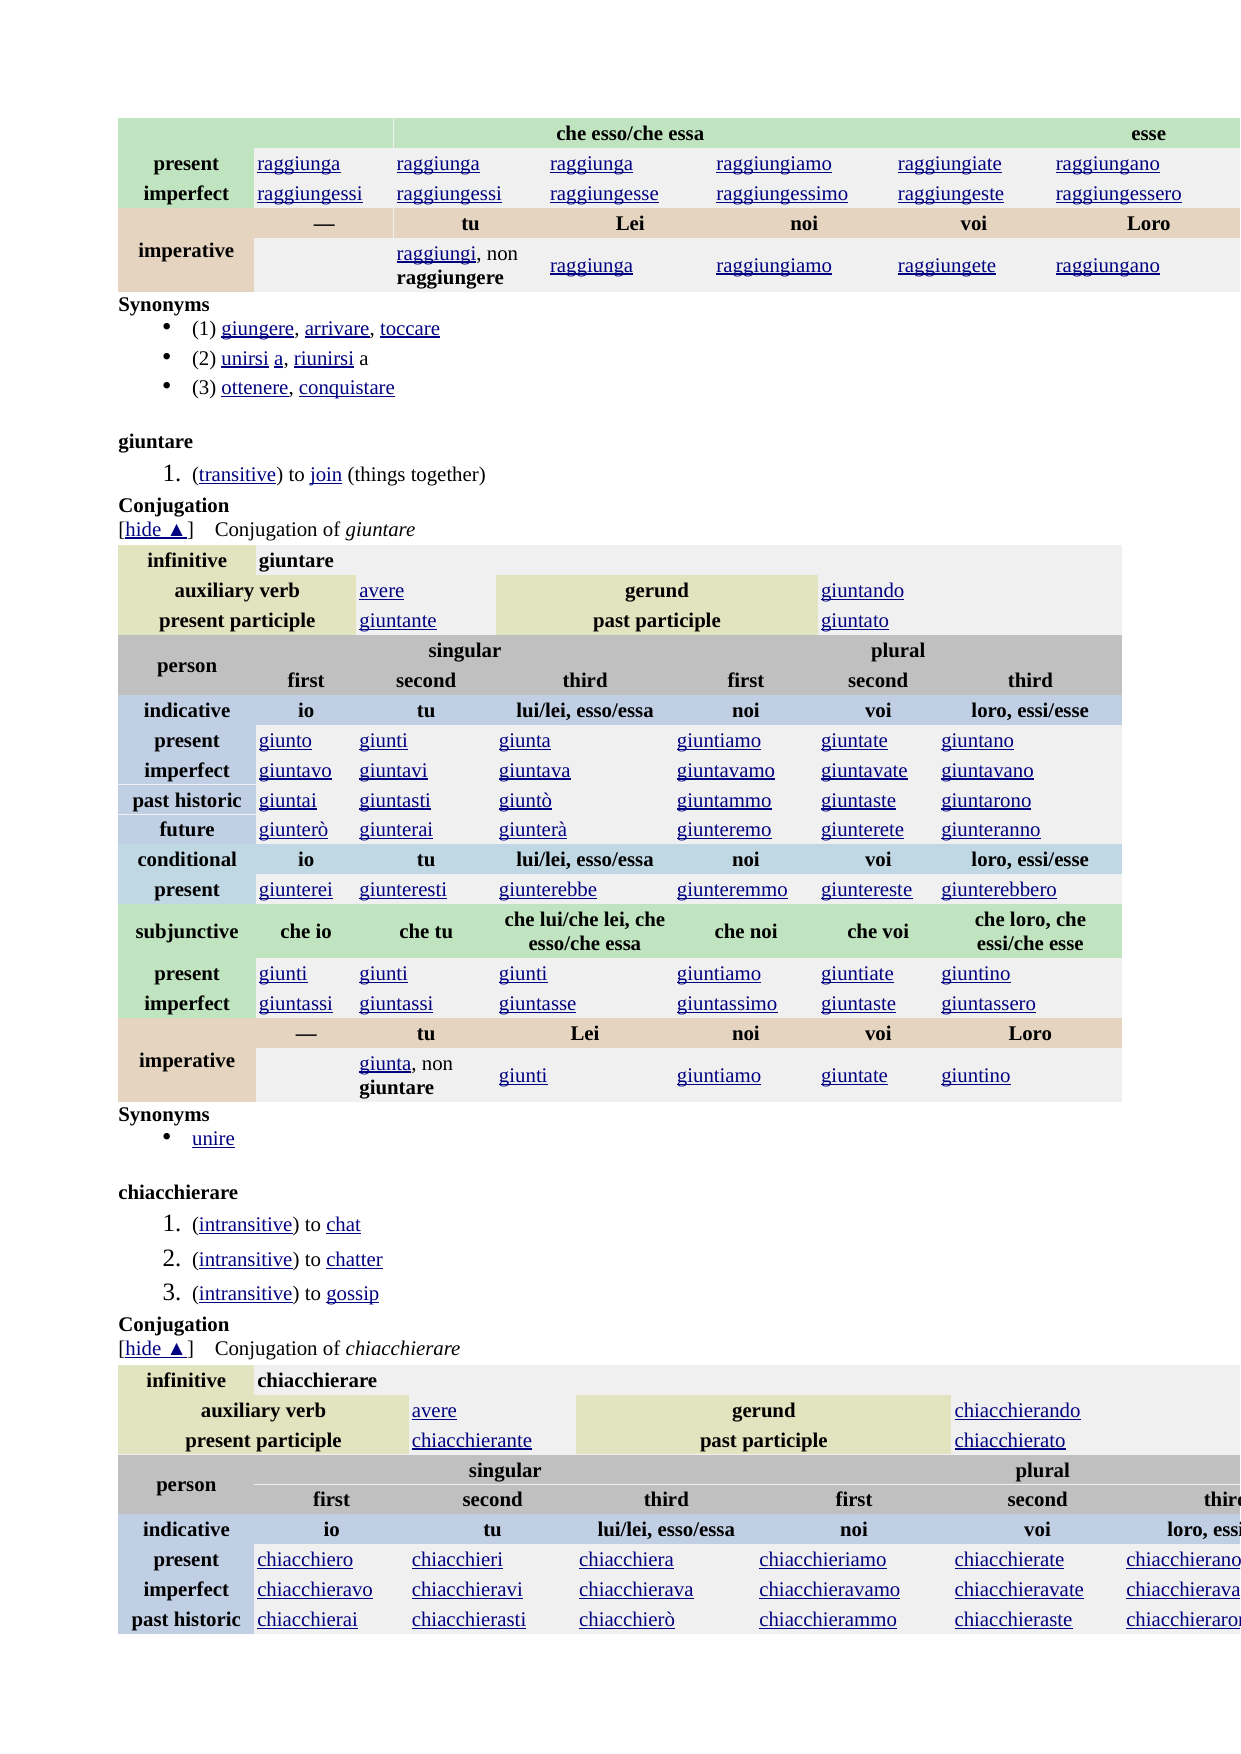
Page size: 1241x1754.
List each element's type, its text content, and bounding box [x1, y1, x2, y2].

table_cell first [256, 665, 356, 695]
table_cell noi [674, 695, 818, 725]
table_cell [254, 118, 393, 148]
table_cell lui/lei, esso/essa [576, 1514, 756, 1544]
table_cell second [951, 1485, 1123, 1514]
table_cell auxiliary verb [118, 575, 356, 605]
table_cell giunto [256, 725, 356, 755]
table_cell third [496, 665, 674, 695]
table_cell chiacchieriamo [756, 1544, 951, 1574]
table_cell che voi [818, 904, 938, 958]
table_cell chiacchieravano [1123, 1574, 1240, 1604]
table_cell chiacchierammo [756, 1604, 951, 1634]
table_cell — [256, 1018, 356, 1048]
table_cell raggiungessimo [713, 178, 895, 208]
table_cell giunterebbe [496, 874, 674, 904]
text giuntare [118, 429, 1122, 453]
table_cell giunteremo [674, 815, 818, 844]
list (3) ottenere, conquistare [162, 375, 1122, 400]
table_cell giunteresti [356, 874, 496, 904]
table_cell giunterete [818, 815, 938, 844]
subtitle Conjugation [118, 492, 1122, 517]
table_cell loro, essi/esse [1123, 1514, 1240, 1544]
table_cell chiacchieravate [951, 1574, 1123, 1604]
table_cell noi [674, 844, 818, 874]
table_cell tu [409, 1514, 576, 1544]
table_cell present [118, 1544, 254, 1574]
table_cell giuntammo [674, 785, 818, 814]
table_cell raggiunga [254, 148, 393, 178]
table_header [356, 545, 496, 575]
table_cell giuntavo [256, 755, 356, 784]
table_cell past participle [576, 1425, 951, 1454]
table_cell second [818, 665, 938, 695]
table_cell giuntai [256, 785, 356, 814]
table_cell giuntino [938, 1048, 1122, 1102]
table_cell indicative [118, 1514, 254, 1544]
table_cell person [118, 1455, 254, 1514]
table_cell lui/lei, esso/essa [496, 844, 674, 874]
list (transitive) to join (things together) [162, 458, 1122, 487]
table_header [951, 1365, 1240, 1395]
table_cell giunti [256, 958, 356, 988]
table_cell person [118, 635, 256, 695]
table_cell past historic [118, 1604, 254, 1634]
table_cell giuntiamo [674, 1048, 818, 1102]
table_cell singular [254, 1455, 756, 1484]
table_cell giuntassi [256, 988, 356, 1018]
table_cell raggiunga [394, 148, 547, 178]
table_cell giuntaste [818, 988, 938, 1018]
table_cell giuntiamo [674, 725, 818, 755]
list (intransitive) to chat [162, 1208, 1122, 1237]
table_cell third [576, 1485, 756, 1514]
table_cell Lei [547, 208, 713, 238]
table_cell tu [356, 1018, 496, 1048]
table_cell imperfect [118, 178, 254, 208]
table_cell first [756, 1485, 951, 1514]
table_cell present [118, 725, 256, 755]
table_cell giuntasse [496, 988, 674, 1018]
table_cell raggiungano [1053, 238, 1240, 292]
table_cell giuntassero [938, 988, 1122, 1018]
table_cell giuntarono [938, 785, 1122, 814]
table_cell che lui/che lei, che esso/che essa [496, 904, 674, 958]
table_cell Loro [1053, 208, 1240, 238]
table_cell raggiunga [547, 238, 713, 292]
table_cell plural [674, 635, 1122, 665]
table_cell giunti [356, 958, 496, 988]
table_header giuntare [256, 545, 356, 575]
table_cell raggiunga [547, 148, 713, 178]
table_cell past historic [118, 785, 256, 814]
table_header infinitive [118, 1365, 254, 1395]
table_cell [394, 118, 547, 148]
table_cell chiacchierava [576, 1574, 756, 1604]
table_cell chiacchierante [409, 1425, 576, 1454]
table_cell chiacchierarono [1123, 1604, 1240, 1634]
table_cell raggiungeste [895, 178, 1053, 208]
list (2) unirsi a, riunirsi a [162, 346, 1122, 370]
text [hide ▲] Conjugation of giuntare [118, 517, 1122, 541]
table_cell noi [756, 1514, 951, 1544]
table_cell giuntiamo [674, 958, 818, 988]
table_cell avere [409, 1395, 576, 1425]
table_header [496, 545, 818, 575]
table_cell raggiungesse [547, 178, 713, 208]
table_cell giuntate [818, 725, 938, 755]
table_cell che noi [674, 904, 818, 958]
table_cell giuntava [496, 755, 674, 784]
table_cell giunterà [496, 815, 674, 844]
table_cell noi [674, 1018, 818, 1048]
table_cell che tu [356, 904, 496, 958]
table_cell giunterei [256, 874, 356, 904]
table_cell io [256, 695, 356, 725]
table_cell tu [394, 208, 547, 238]
table_cell giunti [496, 958, 674, 988]
table_header [818, 545, 1122, 575]
table_header [576, 1365, 951, 1395]
table_cell chiacchierato [951, 1425, 1240, 1454]
table_cell raggiungiamo [713, 148, 895, 178]
table_cell present [118, 874, 256, 904]
table_cell conditional [118, 844, 256, 874]
table_cell chiacchieravo [254, 1574, 409, 1604]
text chiacchierare [118, 1180, 1122, 1204]
table_cell raggiungi, non raggiungere [394, 238, 547, 292]
table_cell voi [951, 1514, 1123, 1544]
table_cell singular [256, 635, 674, 665]
table_cell giuntino [938, 958, 1122, 988]
table_cell giuntaste [818, 785, 938, 814]
table_cell esse [1053, 118, 1240, 148]
table_cell che esso/che essa [547, 118, 713, 148]
table_cell chiacchierando [951, 1395, 1240, 1425]
table_cell [713, 118, 895, 148]
table_cell chiacchiera [576, 1544, 756, 1574]
table_cell chiacchierò [576, 1604, 756, 1634]
table_cell giuntavate [818, 755, 938, 784]
table_cell present participle [118, 1425, 409, 1454]
table_cell giuntando [818, 575, 1122, 605]
table_cell chiacchiero [254, 1544, 409, 1574]
table_cell chiacchieraste [951, 1604, 1123, 1634]
table_cell imperative [118, 1018, 256, 1102]
table_cell plural [756, 1455, 1240, 1484]
table_cell chiacchieravi [409, 1574, 576, 1604]
table_cell loro, essi/esse [938, 844, 1122, 874]
table_cell third [938, 665, 1122, 695]
table_cell voi [818, 844, 938, 874]
table_cell giuntavi [356, 755, 496, 784]
table_cell [256, 1048, 356, 1102]
table_header infinitive [118, 545, 256, 575]
table_cell raggiungiate [895, 148, 1053, 178]
subtitle Synonyms [118, 292, 1122, 316]
table_cell giuntano [938, 725, 1122, 755]
table_cell che io [256, 904, 356, 958]
table_cell giuntasti [356, 785, 496, 814]
table_cell giuntante [356, 605, 496, 635]
table_cell chiacchierai [254, 1604, 409, 1634]
table_cell giunterebbero [938, 874, 1122, 904]
list unire [162, 1126, 1122, 1151]
list (intransitive) to gossip [162, 1277, 1122, 1306]
table_cell imperative [118, 208, 254, 292]
table_cell present [118, 958, 256, 988]
table_cell imperfect [118, 988, 256, 1018]
table_cell voi [818, 695, 938, 725]
table_cell present [118, 148, 254, 178]
table_cell tu [356, 844, 496, 874]
table_cell gerund [576, 1395, 951, 1425]
table_cell imperfect [118, 755, 256, 784]
table_cell giunta, non giuntare [356, 1048, 496, 1102]
table_cell past participle [496, 605, 818, 635]
table_cell giuntavamo [674, 755, 818, 784]
table_cell giuntato [818, 605, 1122, 635]
table_cell giunterai [356, 815, 496, 844]
table_cell chiacchierasti [409, 1604, 576, 1634]
table_cell indicative [118, 695, 256, 725]
table_cell chiacchierate [951, 1544, 1123, 1574]
table_cell giunta [496, 725, 674, 755]
table_cell lui/lei, esso/essa [496, 695, 674, 725]
table_cell raggiungiamo [713, 238, 895, 292]
table_cell second [409, 1485, 576, 1514]
table_cell imperfect [118, 1574, 254, 1604]
table_cell gerund [496, 575, 818, 605]
subtitle Synonyms [118, 1102, 1122, 1126]
table_cell voi [818, 1018, 938, 1048]
list (intransitive) to chatter [162, 1243, 1122, 1272]
table_cell giuntereste [818, 874, 938, 904]
table_cell giuntate [818, 1048, 938, 1102]
table_cell chiacchierano [1123, 1544, 1240, 1574]
table_header chiacchierare [254, 1365, 409, 1395]
table_cell auxiliary verb [118, 1395, 409, 1425]
table_cell giuntassi [356, 988, 496, 1018]
table_cell [118, 118, 254, 148]
table_cell second [356, 665, 496, 695]
table_cell future [118, 815, 256, 844]
table_cell giuntassimo [674, 988, 818, 1018]
table_cell noi [713, 208, 895, 238]
table_cell Loro [938, 1018, 1122, 1048]
table_header [409, 1365, 576, 1395]
table_cell third [1123, 1485, 1240, 1514]
table_cell che loro, che essi/che esse [938, 904, 1122, 958]
table_cell raggiungessero [1053, 178, 1240, 208]
table_cell [895, 118, 1053, 148]
table_cell voi [895, 208, 1053, 238]
table_cell chiacchieravamo [756, 1574, 951, 1604]
table_cell subjunctive [118, 904, 256, 958]
table_cell giuntò [496, 785, 674, 814]
table_cell giunterò [256, 815, 356, 844]
table_cell — [254, 208, 393, 238]
table_cell giunteranno [938, 815, 1122, 844]
table_cell io [254, 1514, 409, 1544]
list (1) giungere, arrivare, toccare [162, 316, 1122, 341]
table_cell [254, 238, 393, 292]
subtitle Conjugation [118, 1312, 1122, 1336]
text [hide ▲] Conjugation of chiacchierare [118, 1336, 1122, 1360]
table_cell present participle [118, 605, 356, 635]
table_cell raggiungano [1053, 148, 1240, 178]
table_cell raggiungessi [394, 178, 547, 208]
table_cell loro, essi/esse [938, 695, 1122, 725]
table_cell first [254, 1485, 409, 1514]
table_cell Lei [496, 1018, 674, 1048]
table_cell chiacchieri [409, 1544, 576, 1574]
table_cell raggiungessi [254, 178, 393, 208]
table_cell avere [356, 575, 496, 605]
table_cell io [256, 844, 356, 874]
table_cell giunteremmo [674, 874, 818, 904]
table_cell giunti [496, 1048, 674, 1102]
table_cell first [674, 665, 818, 695]
table_cell tu [356, 695, 496, 725]
table_cell giuntiate [818, 958, 938, 988]
table_cell giunti [356, 725, 496, 755]
table_cell raggiungete [895, 238, 1053, 292]
table_cell giuntavano [938, 755, 1122, 784]
